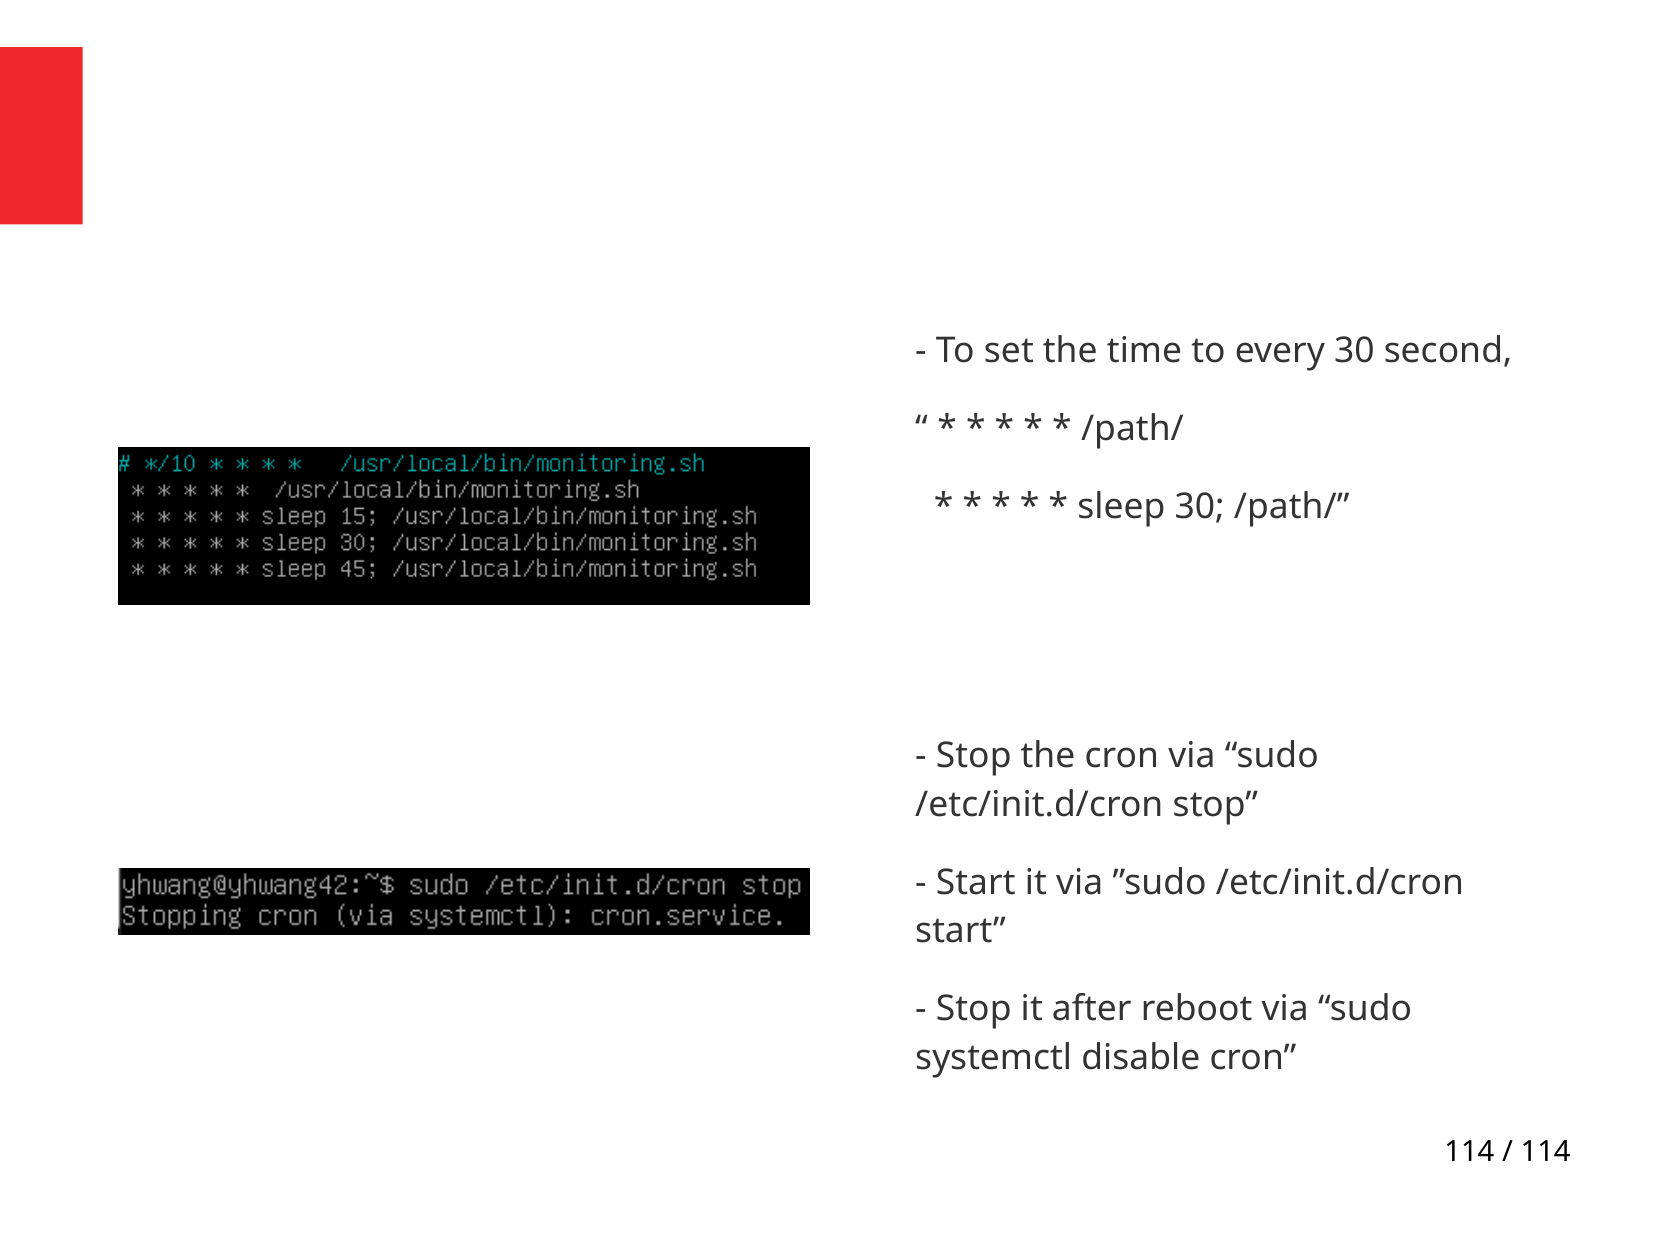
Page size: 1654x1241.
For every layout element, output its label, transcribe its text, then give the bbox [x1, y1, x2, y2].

picture [118, 868, 810, 935]
picture [118, 447, 810, 605]
list - To set the time to every 30 second, “ * * * * * /path/ * * * * * sleep 30; /path/” [844, 324, 1536, 668]
list - Stop the cron via “sudo /etc/init.d/cron stop” - Start it via ”sudo /etc/init.d/cron start” - Stop it after reboot via “sudo systemctl disable cron” [844, 730, 1536, 1074]
